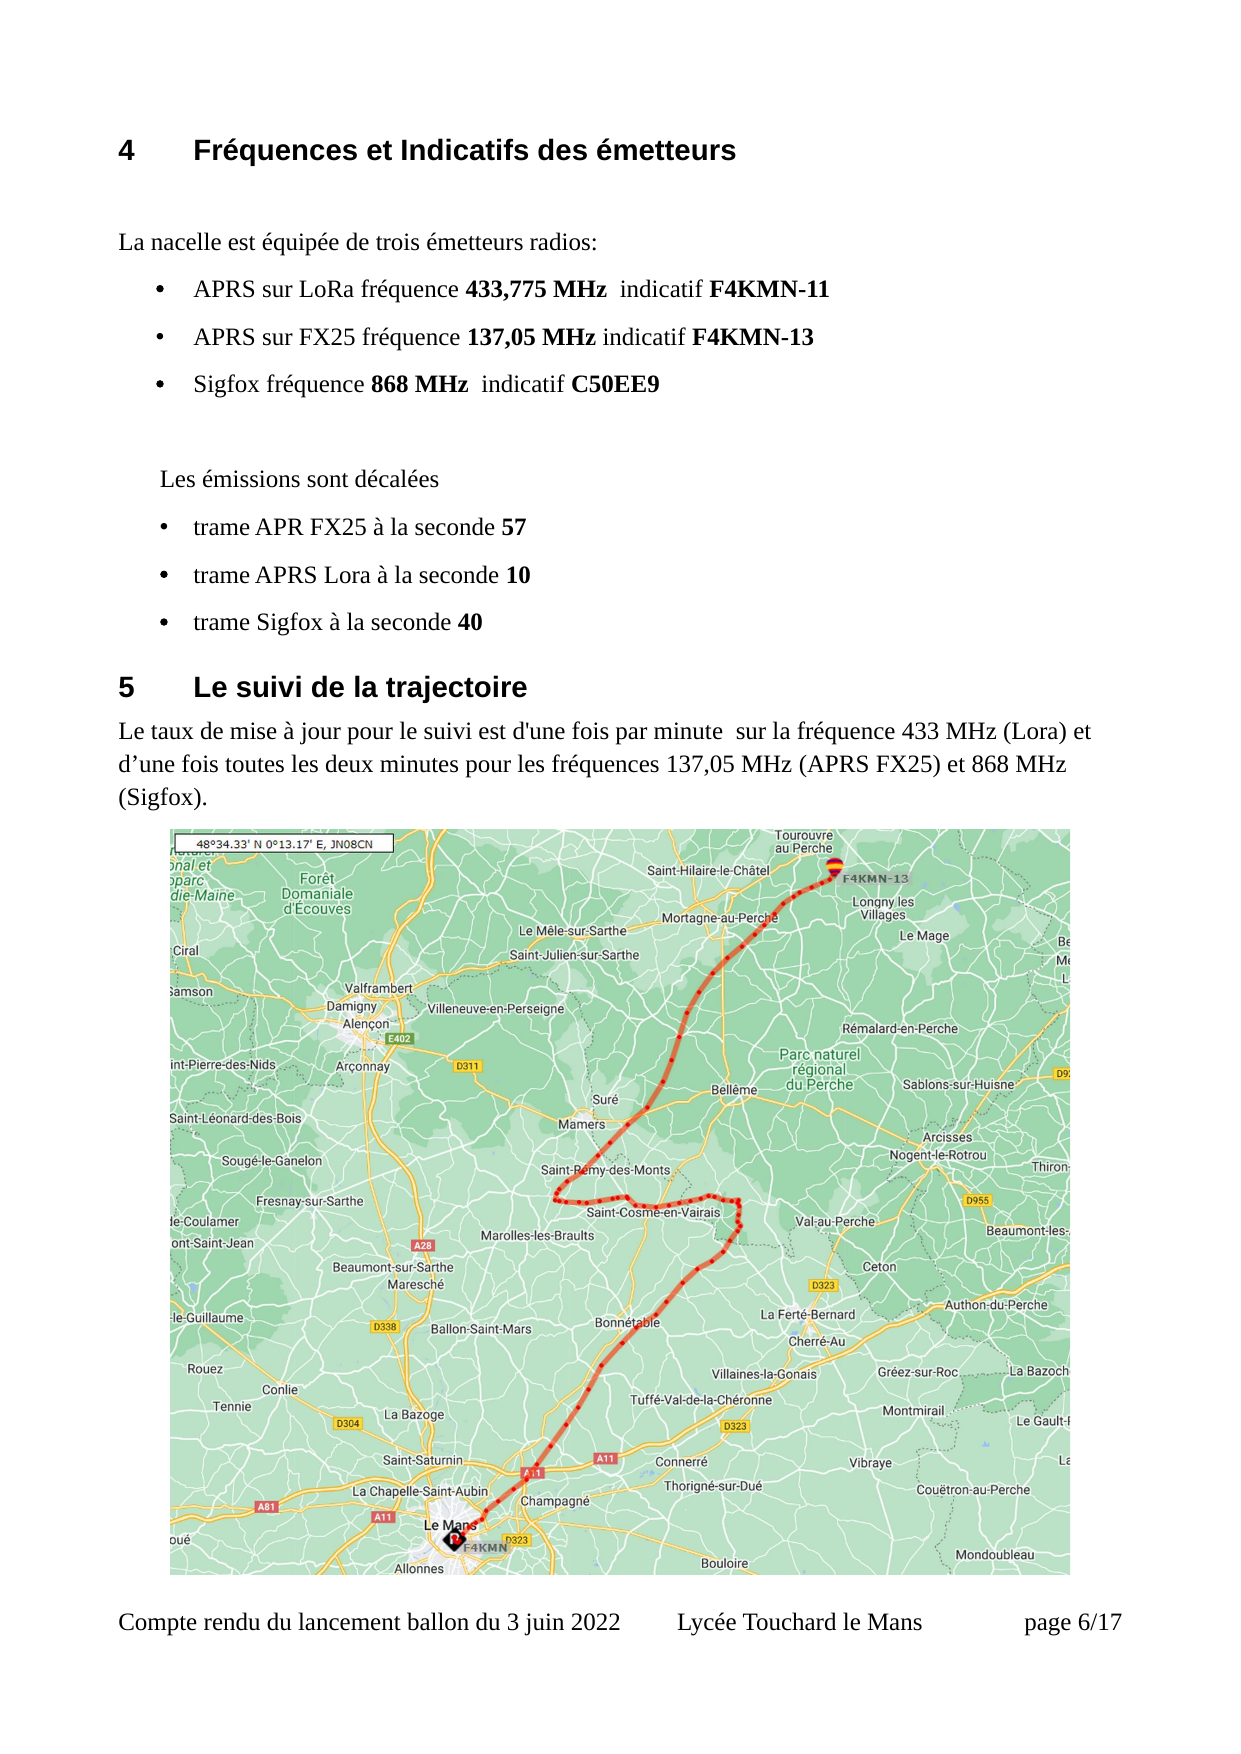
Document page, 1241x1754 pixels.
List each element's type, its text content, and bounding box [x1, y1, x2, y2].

list Les émissions sont décalées [124, 464, 1122, 493]
list APRS sur LoRa fréquence 433,775 MHz indicatif F4KMN-11 [156, 274, 1122, 303]
list trame APR FX25 à la seconde 57 [159, 512, 1122, 541]
text Le taux de mise à jour pour le suivi est d'une fois par minute sur la fréquence 433 MHz (Lora) et d’une fois toutes les deux minutes pour les fréquences 137,05 MHz (APRS FX25) et 868 MHz (Sigfox). [118, 716, 1122, 811]
text La nacelle est équipée de trois émetteurs radios: [118, 227, 1122, 255]
list Sigfox fréquence 868 MHz indicatif C50EE9 [156, 369, 1122, 398]
list trame APRS Lora à la seconde 10 [159, 560, 1122, 588]
list trame Sigfox à la seconde 40 [159, 607, 1122, 636]
subtitle Le suivi de la trajectoire [118, 669, 1122, 703]
subtitle Fréquences et Indicatifs des émetteurs [118, 133, 1122, 166]
picture [170, 829, 1071, 1575]
list APRS sur FX25 fréquence 137,05 MHz indicatif F4KMN-13 [156, 322, 1122, 351]
